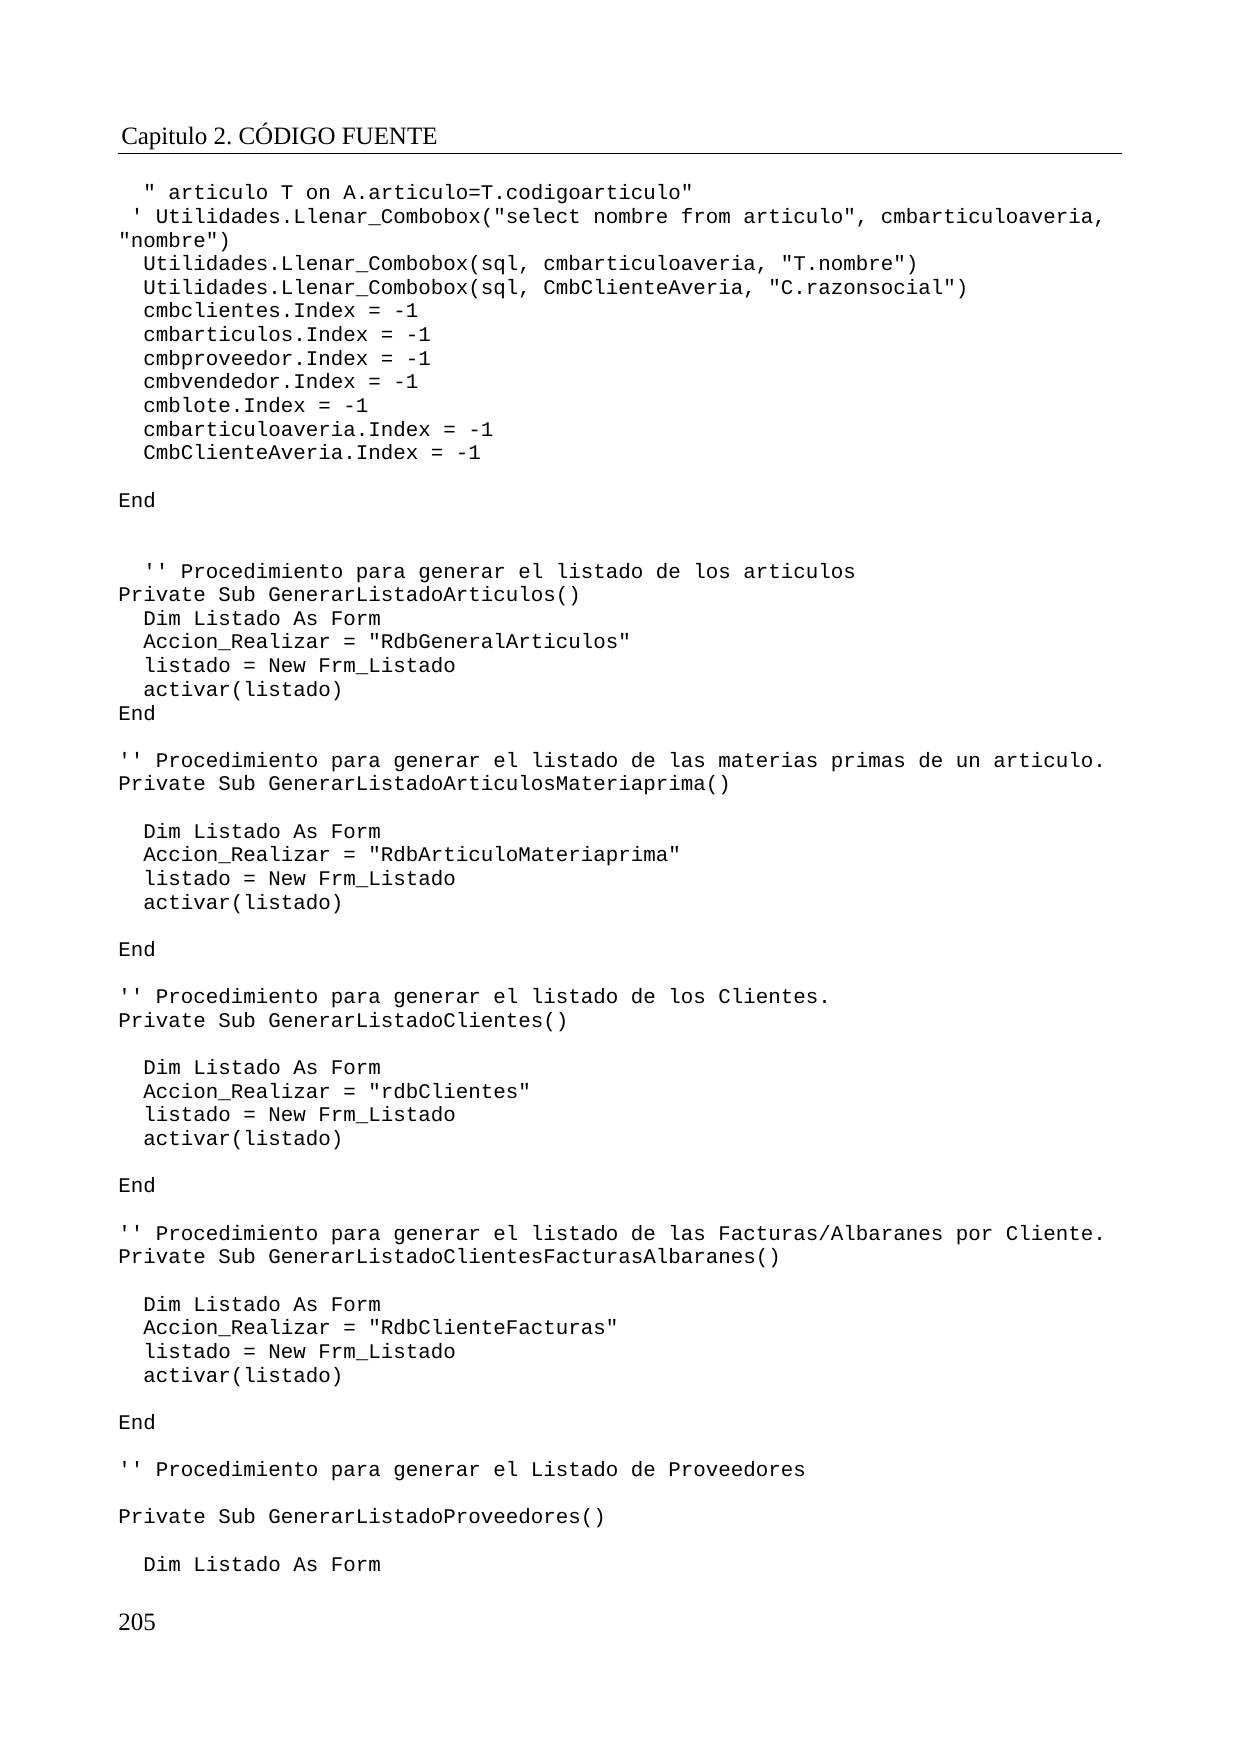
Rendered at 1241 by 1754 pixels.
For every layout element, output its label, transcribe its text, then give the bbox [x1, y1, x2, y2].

text CmbClienteAveria.Index = -1 [118, 442, 1122, 466]
text Dim Listado As Form [118, 821, 1122, 844]
text Dim Listado As Form [118, 608, 1122, 632]
text listado = New Frm_Listado [118, 1341, 1122, 1364]
text Accion_Realizar = "RdbGeneralArticulos" [118, 632, 1122, 655]
text Accion_Realizar = "rdbClientes" [118, 1081, 1122, 1104]
text Private Sub GenerarListadoArticulos() [118, 584, 1122, 608]
text Accion_Realizar = "RdbClienteFacturas" [118, 1317, 1122, 1341]
text Dim Listado As Form [118, 1294, 1122, 1317]
text cmbclientes.Index = -1 [118, 301, 1122, 324]
text Dim Listado As Form [118, 1057, 1122, 1081]
text End [118, 939, 1122, 963]
text activar(listado) [118, 1128, 1122, 1152]
text Dim Listado As Form [118, 1554, 1122, 1577]
text listado = New Frm_Listado [118, 655, 1122, 679]
text activar(listado) [118, 1364, 1122, 1388]
text cmbarticulos.Index = -1 [118, 324, 1122, 348]
text End [118, 1412, 1122, 1436]
text Private Sub GenerarListadoProveedores() [118, 1506, 1122, 1530]
text " articulo T on A.articulo=T.codigoarticulo" [118, 182, 1122, 206]
text activar(listado) [118, 892, 1122, 915]
text '' Procedimiento para generar el listado de los Clientes. [118, 986, 1122, 1010]
text '' Procedimiento para generar el listado de las materias primas de un articulo. [118, 750, 1122, 773]
text Private Sub GenerarListadoArticulosMateriaprima() [118, 773, 1122, 797]
text cmbarticuloaveria.Index = -1 [118, 419, 1122, 442]
text listado = New Frm_Listado [118, 1104, 1122, 1128]
text '' Procedimiento para generar el listado de las Facturas/Albaranes por Cliente. [118, 1223, 1122, 1246]
text Private Sub GenerarListadoClientesFacturasAlbaranes() [118, 1246, 1122, 1270]
text activar(listado) [118, 679, 1122, 702]
text Private Sub GenerarListadoClientes() [118, 1010, 1122, 1033]
text cmbproveedor.Index = -1 [118, 348, 1122, 371]
text cmblote.Index = -1 [118, 395, 1122, 419]
text Utilidades.Llenar_Combobox(sql, cmbarticuloaveria, "T.nombre") [118, 253, 1122, 277]
text Utilidades.Llenar_Combobox(sql, CmbClienteAveria, "C.razonsocial") [118, 277, 1122, 301]
text cmbvendedor.Index = -1 [118, 371, 1122, 395]
text End [118, 1175, 1122, 1199]
text '' Procedimiento para generar el listado de los articulos [118, 561, 1122, 584]
text '' Procedimiento para generar el Listado de Proveedores [118, 1459, 1122, 1483]
text End [118, 702, 1122, 726]
text listado = New Frm_Listado [118, 868, 1122, 892]
text Accion_Realizar = "RdbArticuloMateriaprima" [118, 844, 1122, 868]
text End [118, 490, 1122, 513]
text ' Utilidades.Llenar_Combobox("select nombre from articulo", cmbarticuloaveria, "nombre") [118, 206, 1122, 253]
